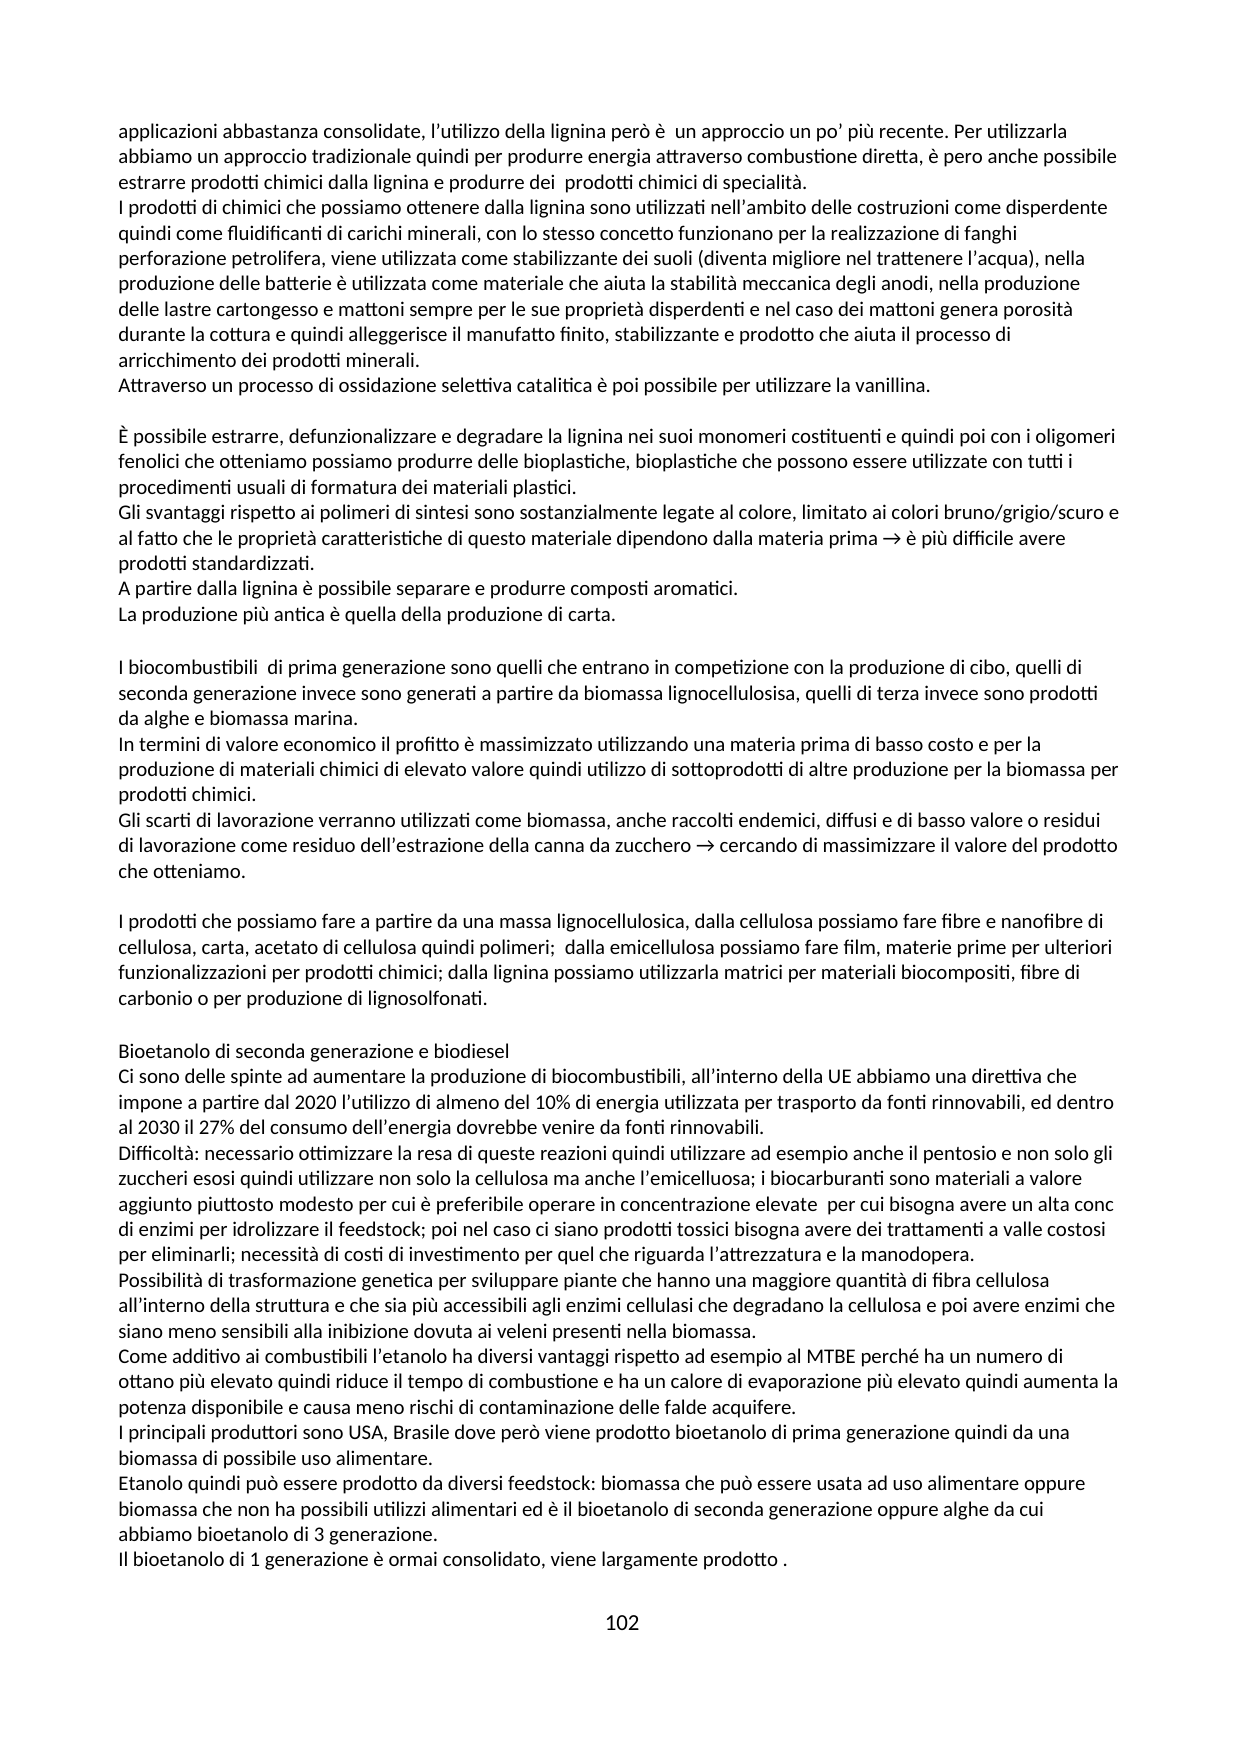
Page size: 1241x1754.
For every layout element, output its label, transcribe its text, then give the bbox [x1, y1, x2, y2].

text Difficoltà: necessario ottimizzare la resa di queste reazioni quindi utilizzare ad esempio anche il pentosio e non solo gli zuccheri esosi quindi utilizzare non solo la cellulosa ma anche l’emicelluosa; i biocarburanti sono materiali a valore aggiunto piuttosto modesto per cui è preferibile operare in concentrazione elevate per cui bisogna avere un alta conc di enzimi per idrolizzare il feedstock; poi nel caso ci siano prodotti tossici bisogna avere dei trattamenti a valle costosi per eliminarli; necessità di costi di investimento per quel che riguarda l’attrezzatura e la manodopera. [118, 1140, 1122, 1267]
text Il bioetanolo di 1 generazione è ormai consolidato, viene largamente prodotto . [118, 1547, 1122, 1572]
text Attraverso un processo di ossidazione selettiva catalitica è poi possibile per utilizzare la vanillina. [118, 372, 1122, 398]
text I prodotti di chimici che possiamo ottenere dalla lignina sono utilizzati nell’ambito delle costruzioni come disperdente quindi come fluidificanti di carichi minerali, con lo stesso concetto funzionano per la realizzazione di fanghi perforazione petrolifera, viene utilizzata come stabilizzante dei suoli (diventa migliore nel trattenere l’acqua), nella produzione delle batterie è utilizzata come materiale che aiuta la stabilità meccanica degli anodi, nella produzione delle lastre cartongesso e mattoni sempre per le sue proprietà disperdenti e nel caso dei mattoni genera porosità durante la cottura e quindi alleggerisce il manufatto finito, stabilizzante e prodotto che aiuta il processo di arricchimento dei prodotti minerali. [118, 194, 1122, 372]
text I principali produttori sono USA, Brasile dove però viene prodotto bioetanolo di prima generazione quindi da una biomassa di possibile uso alimentare. [118, 1419, 1122, 1470]
text Etanolo quindi può essere prodotto da diversi feedstock: biomassa che può essere usata ad uso alimentare oppure biomassa che non ha possibili utilizzi alimentari ed è il bioetanolo di seconda generazione oppure alghe da cui abbiamo bioetanolo di 3 generazione. [118, 1470, 1122, 1547]
text Come additivo ai combustibili l’etanolo ha diversi vantaggi rispetto ad esempio al MTBE perché ha un numero di ottano più elevato quindi riduce il tempo di combustione e ha un calore di evaporazione più elevato quindi aumenta la potenza disponibile e causa meno rischi di contaminazione delle falde acquifere. [118, 1343, 1122, 1419]
text A partire dalla lignina è possibile separare e produrre composti aromatici. [118, 576, 1122, 601]
text È possibile estrarre, defunzionalizzare e degradare la lignina nei suoi monomeri costituenti e quindi poi con i oligomeri fenolici che otteniamo possiamo produrre delle bioplastiche, bioplastiche che possono essere utilizzate con tutti i procedimenti usuali di formatura dei materiali plastici. Gli svantaggi rispetto ai polimeri di sintesi sono sostanzialmente legate al colore, limitato ai colori bruno/grigio/scuro e al fatto che le proprietà caratteristiche di questo materiale dipendono dalla materia prima → è più difficile avere prodotti standardizzati. [118, 423, 1122, 576]
text La produzione più antica è quella della produzione di carta. I biocombustibili di prima generazione sono quelli che entrano in competizione con la produzione di cibo, quelli di seconda generazione invece sono generati a partire da biomassa lignocellulosisa, quelli di terza invece sono prodotti da alghe e biomassa marina. In termini di valore economico il profitto è massimizzato utilizzando una materia prima di basso costo e per la produzione di materiali chimici di elevato valore quindi utilizzo di sottoprodotti di altre produzione per la biomassa per prodotti chimici. Gli scarti di lavorazione verranno utilizzati come biomassa, anche raccolti endemici, diffusi e di basso valore o residui di lavorazione come residuo dell’estrazione della canna da zucchero → cercando di massimizzare il valore del prodotto che otteniamo. [118, 601, 1122, 883]
text applicazioni abbastanza consolidate, l’utilizzo della lignina però è un approccio un po’ più recente. Per utilizzarla abbiamo un approccio tradizionale quindi per produrre energia attraverso combustione diretta, è pero anche possibile estrarre prodotti chimici dalla lignina e produrre dei prodotti chimici di specialità. [118, 118, 1122, 194]
text I prodotti che possiamo fare a partire da una massa lignocellulosica, dalla cellulosa possiamo fare fibre e nanofibre di cellulosa, carta, acetato di cellulosa quindi polimeri; dalla emicellulosa possiamo fare film, materie prime per ulteriori funzionalizzazioni per prodotti chimici; dalla lignina possiamo utilizzarla matrici per materiali biocompositi, fibre di carbonio o per produzione di lignosolfonati. Bioetanolo di seconda generazione e biodiesel Ci sono delle spinte ad aumentare la produzione di biocombustibili, all’interno della UE abbiamo una direttiva che impone a partire dal 2020 l’utilizzo di almeno del 10% di energia utilizzata per trasporto da fonti rinnovabili, ed dentro al 2030 il 27% del consumo dell’energia dovrebbe venire da fonti rinnovabili. [118, 909, 1122, 1140]
text Possibilità di trasformazione genetica per sviluppare piante che hanno una maggiore quantità di fibra cellulosa all’interno della struttura e che sia più accessibili agli enzimi cellulasi che degradano la cellulosa e poi avere enzimi che siano meno sensibili alla inibizione dovuta ai veleni presenti nella biomassa. [118, 1267, 1122, 1343]
